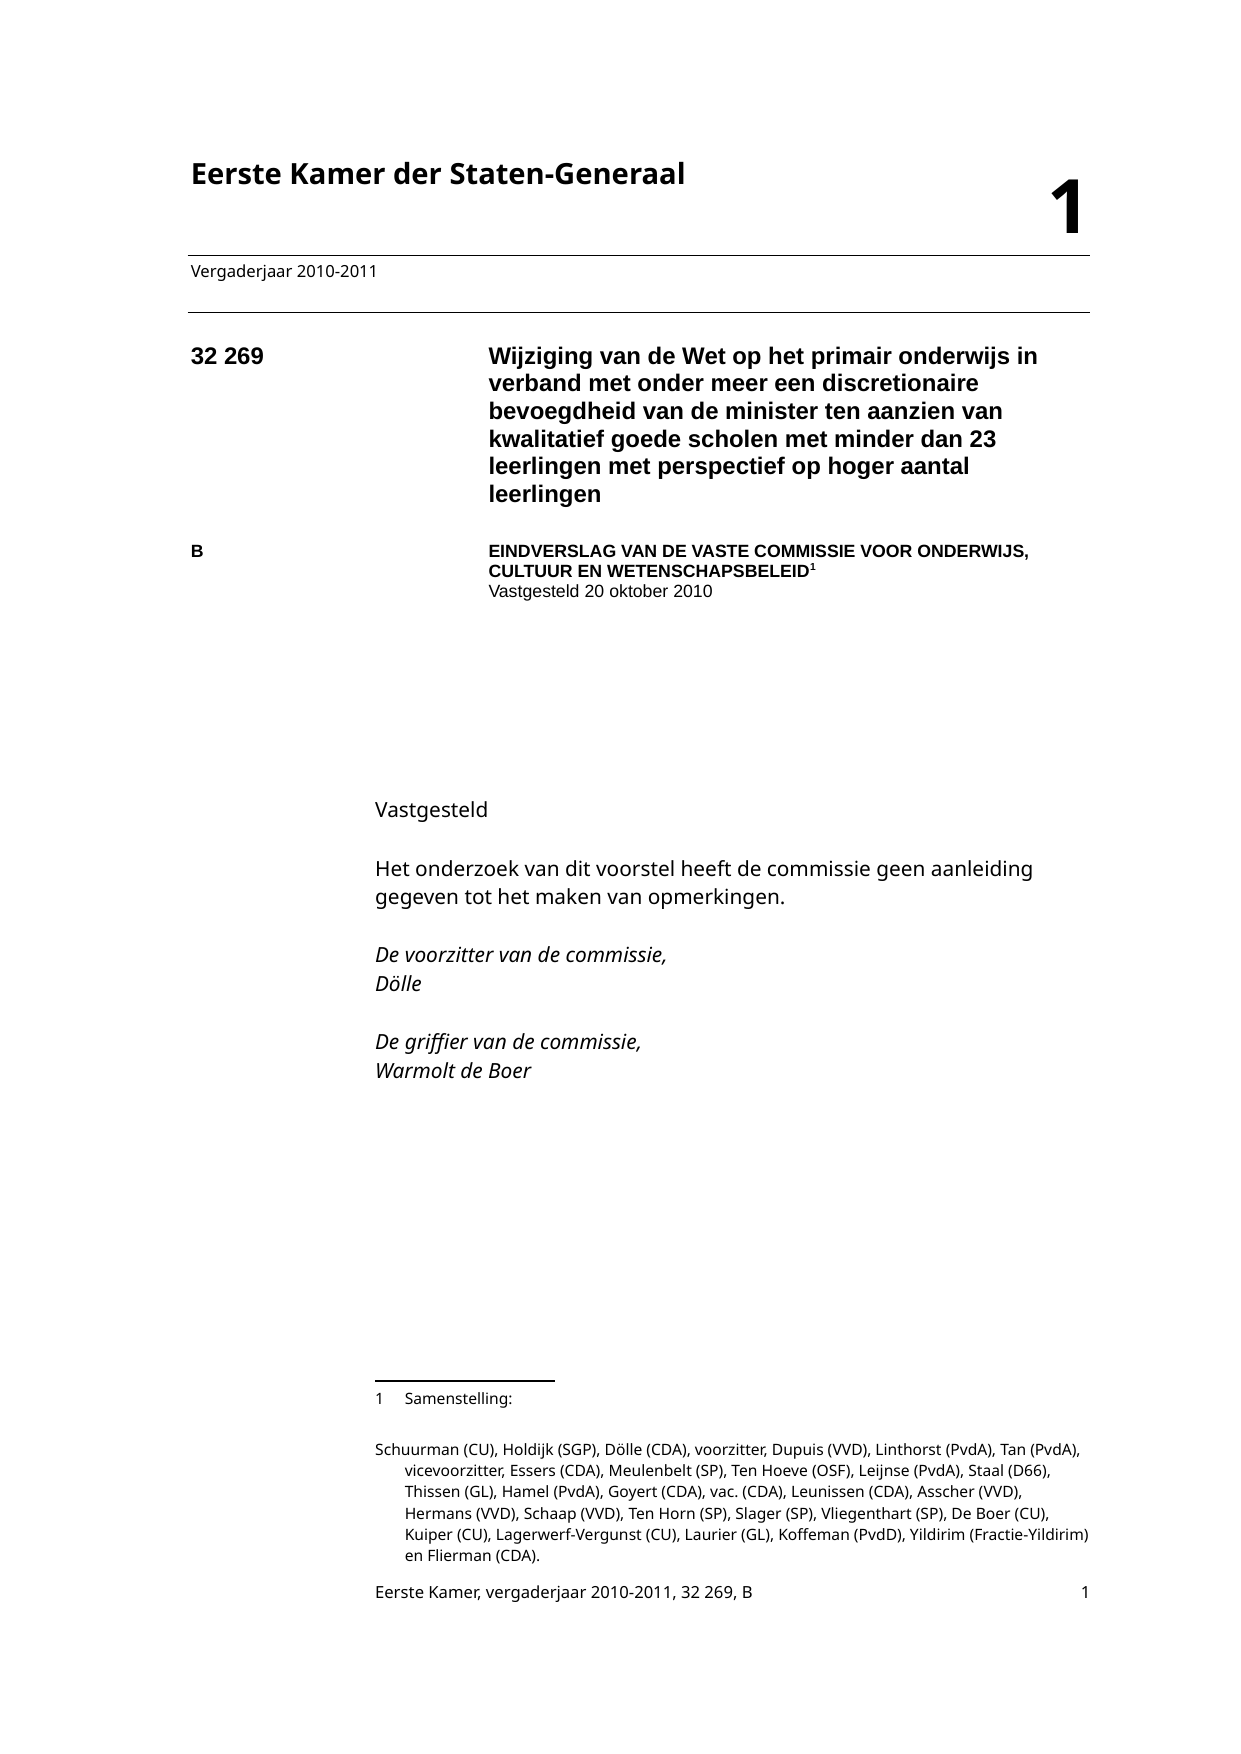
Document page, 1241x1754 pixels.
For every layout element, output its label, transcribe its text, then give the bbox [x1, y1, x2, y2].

table_cell [485, 313, 1090, 339]
text De voorzitter van de commissie, [375, 941, 1090, 969]
table_cell Vergaderjaar 2010-2011 [188, 256, 485, 312]
table_header 1 [910, 150, 1090, 255]
table_cell Wijziging van de Wet op het primair onderwijs in verband met onder meer een discretionaire bevoegdheid van de minister ten aanzien van kwalitatief goede scholen met minder dan 23 leerlingen met perspectief op hoger aantal leerlingen [485, 339, 1090, 537]
text De griffier van de commissie, [375, 1027, 1090, 1056]
text Dölle [375, 969, 1090, 997]
text Vastgesteld [375, 795, 1090, 824]
table_header Eerste Kamer der Staten-Generaal [188, 150, 909, 255]
table_cell B [188, 538, 485, 677]
table_cell EINDVERSLAG VAN DE VASTE COMMISSIE VOOR ONDERWIJS, CULTUUR EN WETENSCHAPSBELEID Vastgesteld 20 oktober 2010 [485, 538, 1090, 677]
table_cell [188, 313, 485, 339]
table_cell 32 269 [188, 339, 485, 537]
text Warmolt de Boer [375, 1056, 1090, 1084]
text Het onderzoek van dit voorstel heeft de commissie geen aanleiding gegeven tot het maken van opmerkingen. [375, 854, 1090, 911]
table_cell [485, 256, 1090, 312]
